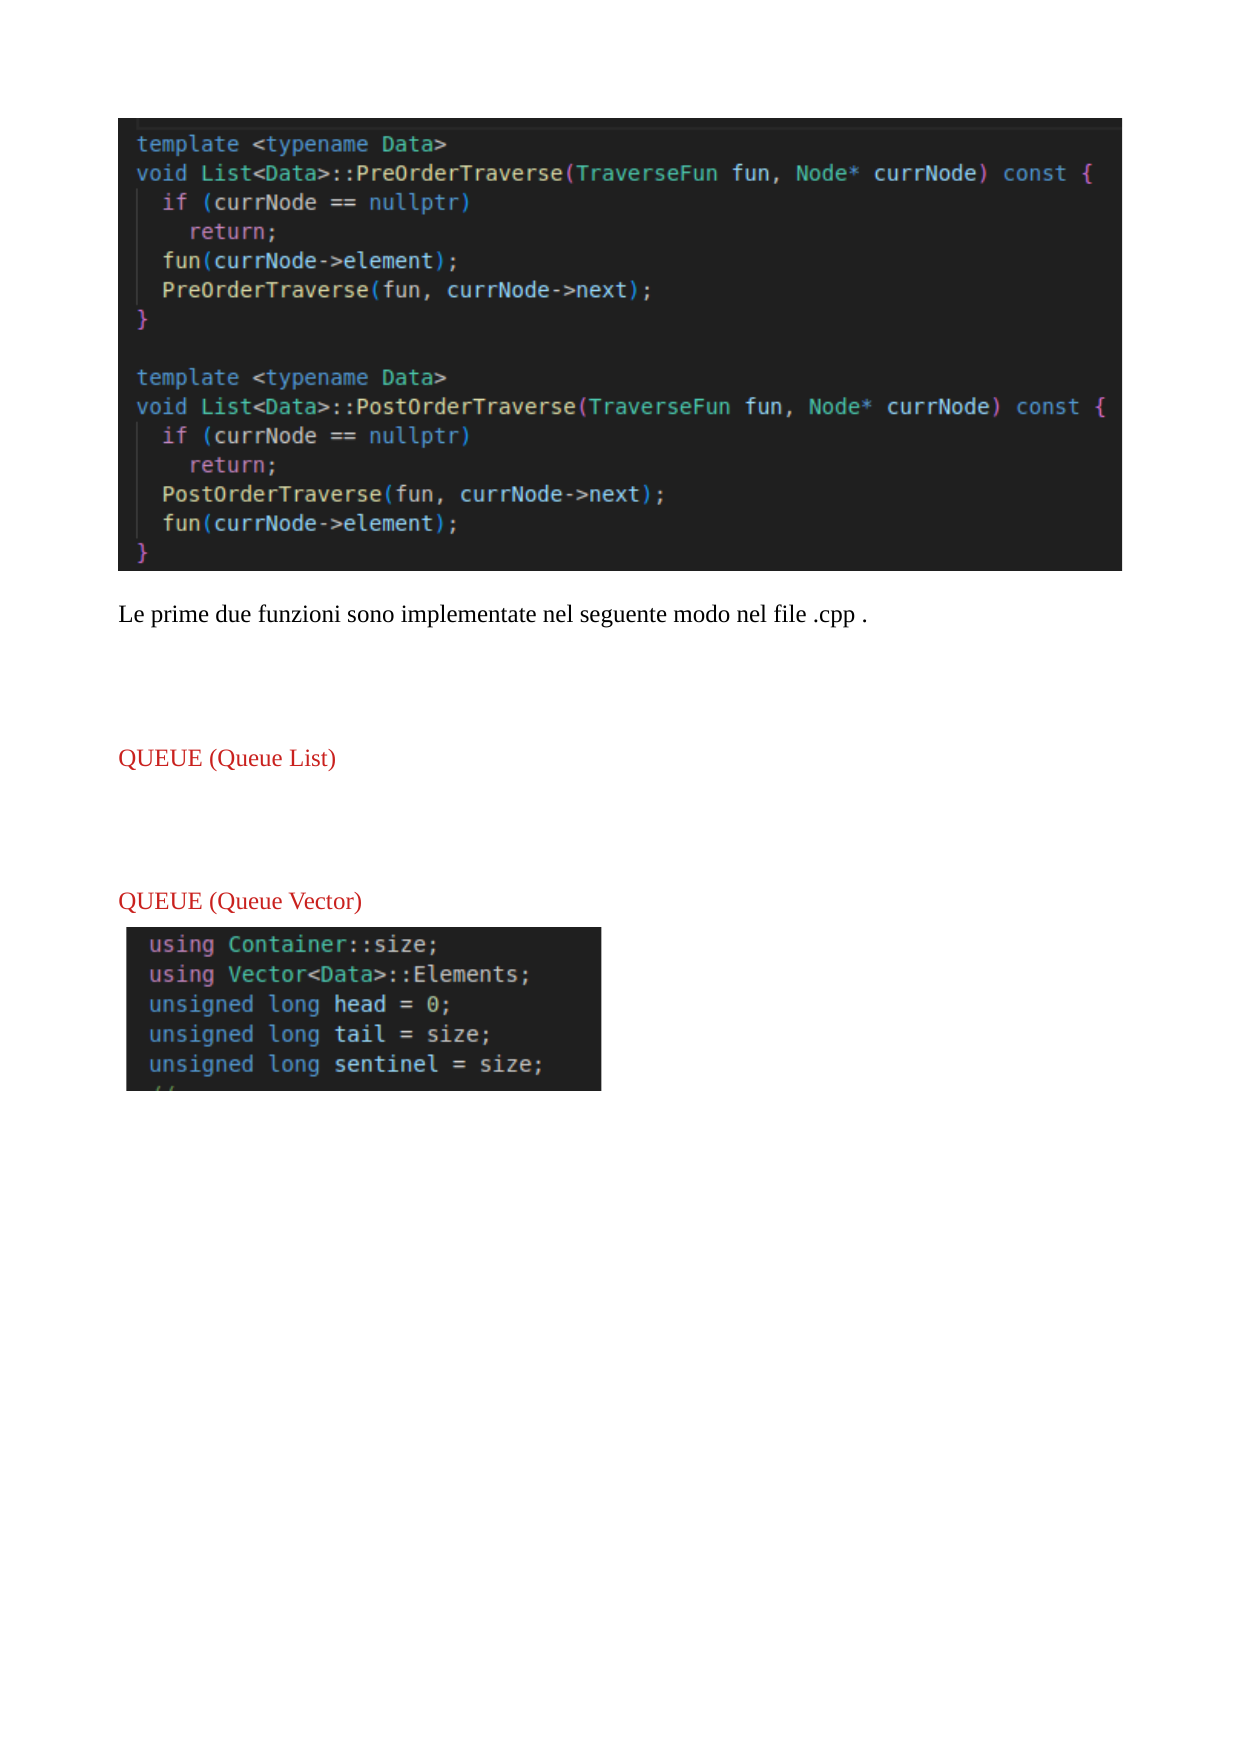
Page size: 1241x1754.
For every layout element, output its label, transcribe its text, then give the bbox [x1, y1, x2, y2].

text QUEUE (Queue List) [118, 743, 1122, 771]
picture [126, 927, 602, 1091]
picture [118, 118, 1123, 571]
text Le prime due funzioni sono implementate nel seguente modo nel file .cpp . [118, 599, 1122, 628]
text QUEUE (Queue Vector) [118, 886, 1122, 915]
